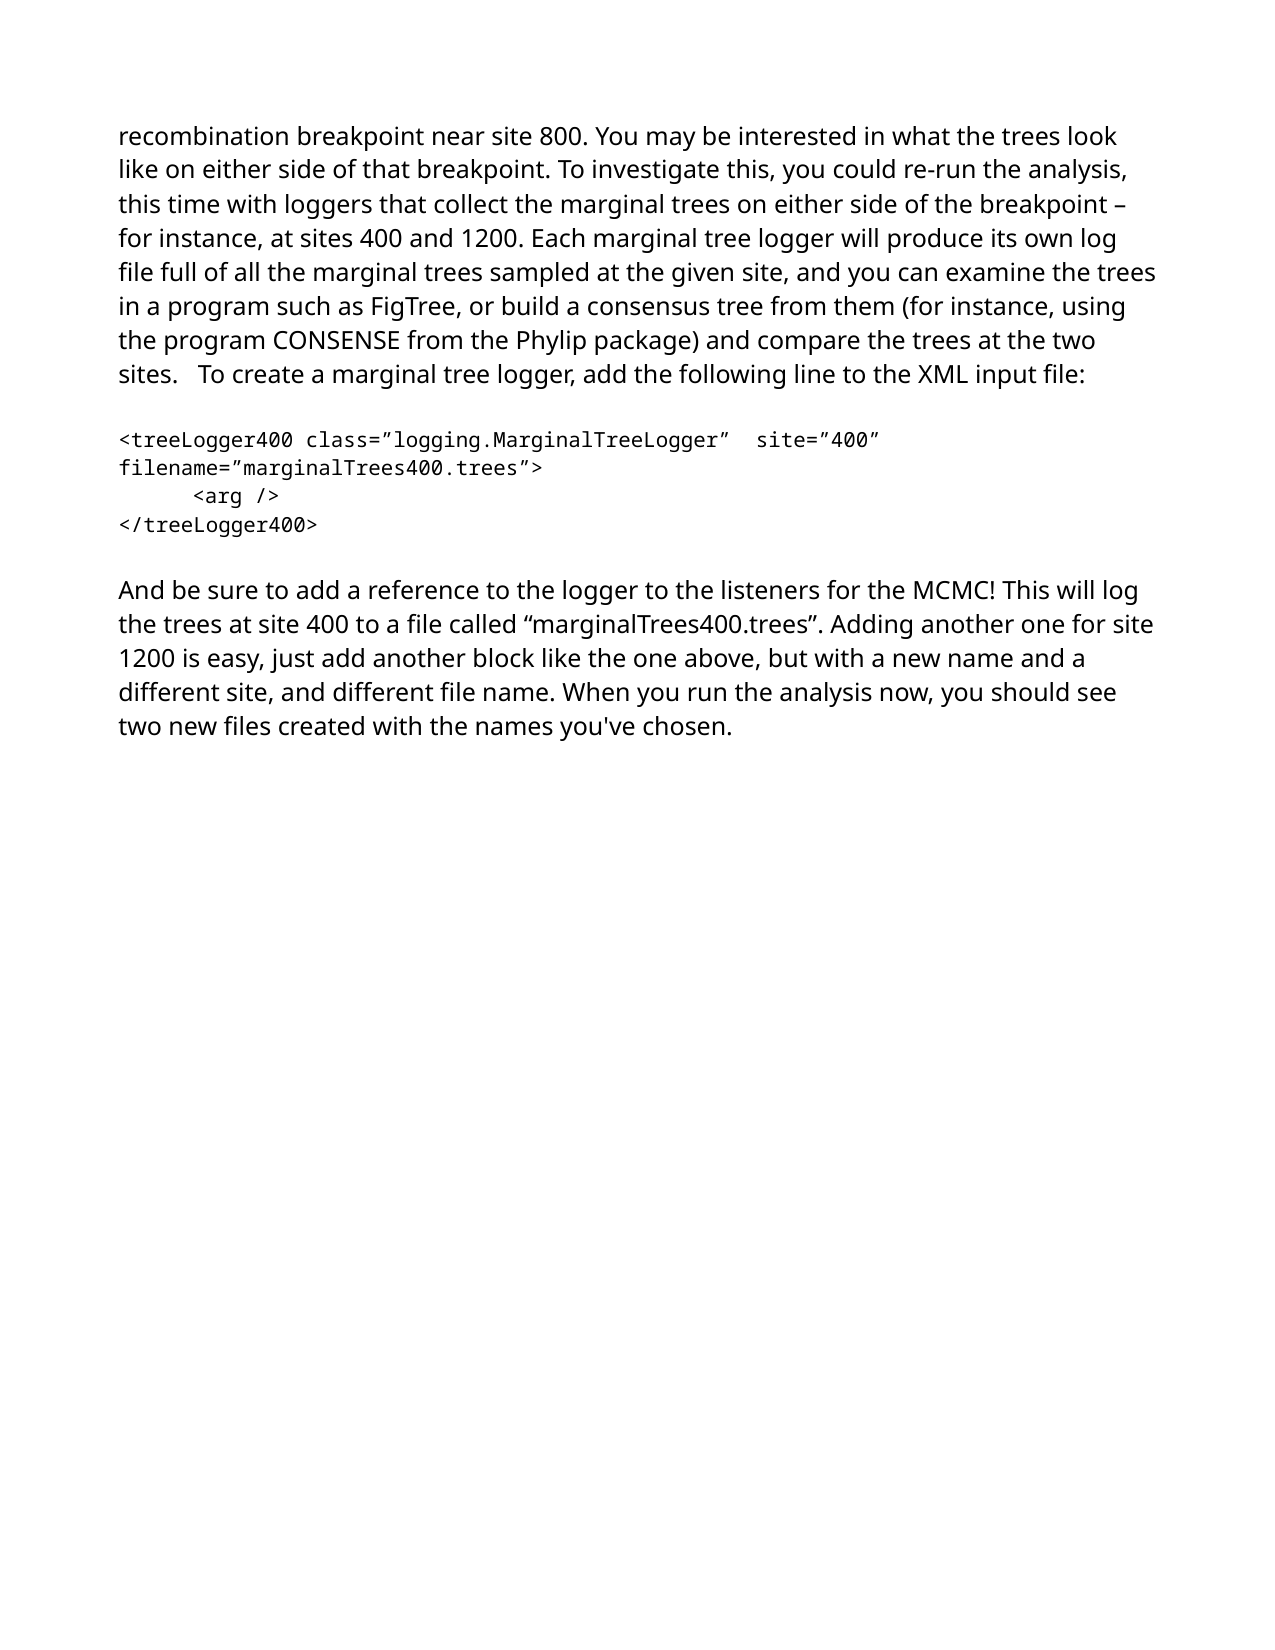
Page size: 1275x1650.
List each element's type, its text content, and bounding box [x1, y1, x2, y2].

text <arg /> [118, 482, 1157, 510]
text </treeLogger400> [118, 510, 1157, 538]
text And be sure to add a reference to the logger to the listeners for the MCMC! This will log the trees at site 400 to a file called “marginalTrees400.trees”. Adding another one for site 1200 is easy, just add another block like the one above, but with a new name and a different site, and different file name. When you run the analysis now, you should see two new files created with the names you've chosen. [118, 572, 1157, 743]
text <treeLogger400 class=”logging.MarginalTreeLogger” site=”400” filename=”marginalTrees400.trees”> [118, 425, 1157, 482]
text recombination breakpoint near site 800. You may be interested in what the trees look like on either side of that breakpoint. To investigate this, you could re-run the analysis, this time with loggers that collect the marginal trees on either side of the breakpoint – for instance, at sites 400 and 1200. Each marginal tree logger will produce its own log file full of all the marginal trees sampled at the given site, and you can examine the trees in a program such as FigTree, or build a consensus tree from them (for instance, using the program CONSENSE from the Phylip package) and compare the trees at the two sites. To create a marginal tree logger, add the following line to the XML input file: [118, 118, 1157, 391]
